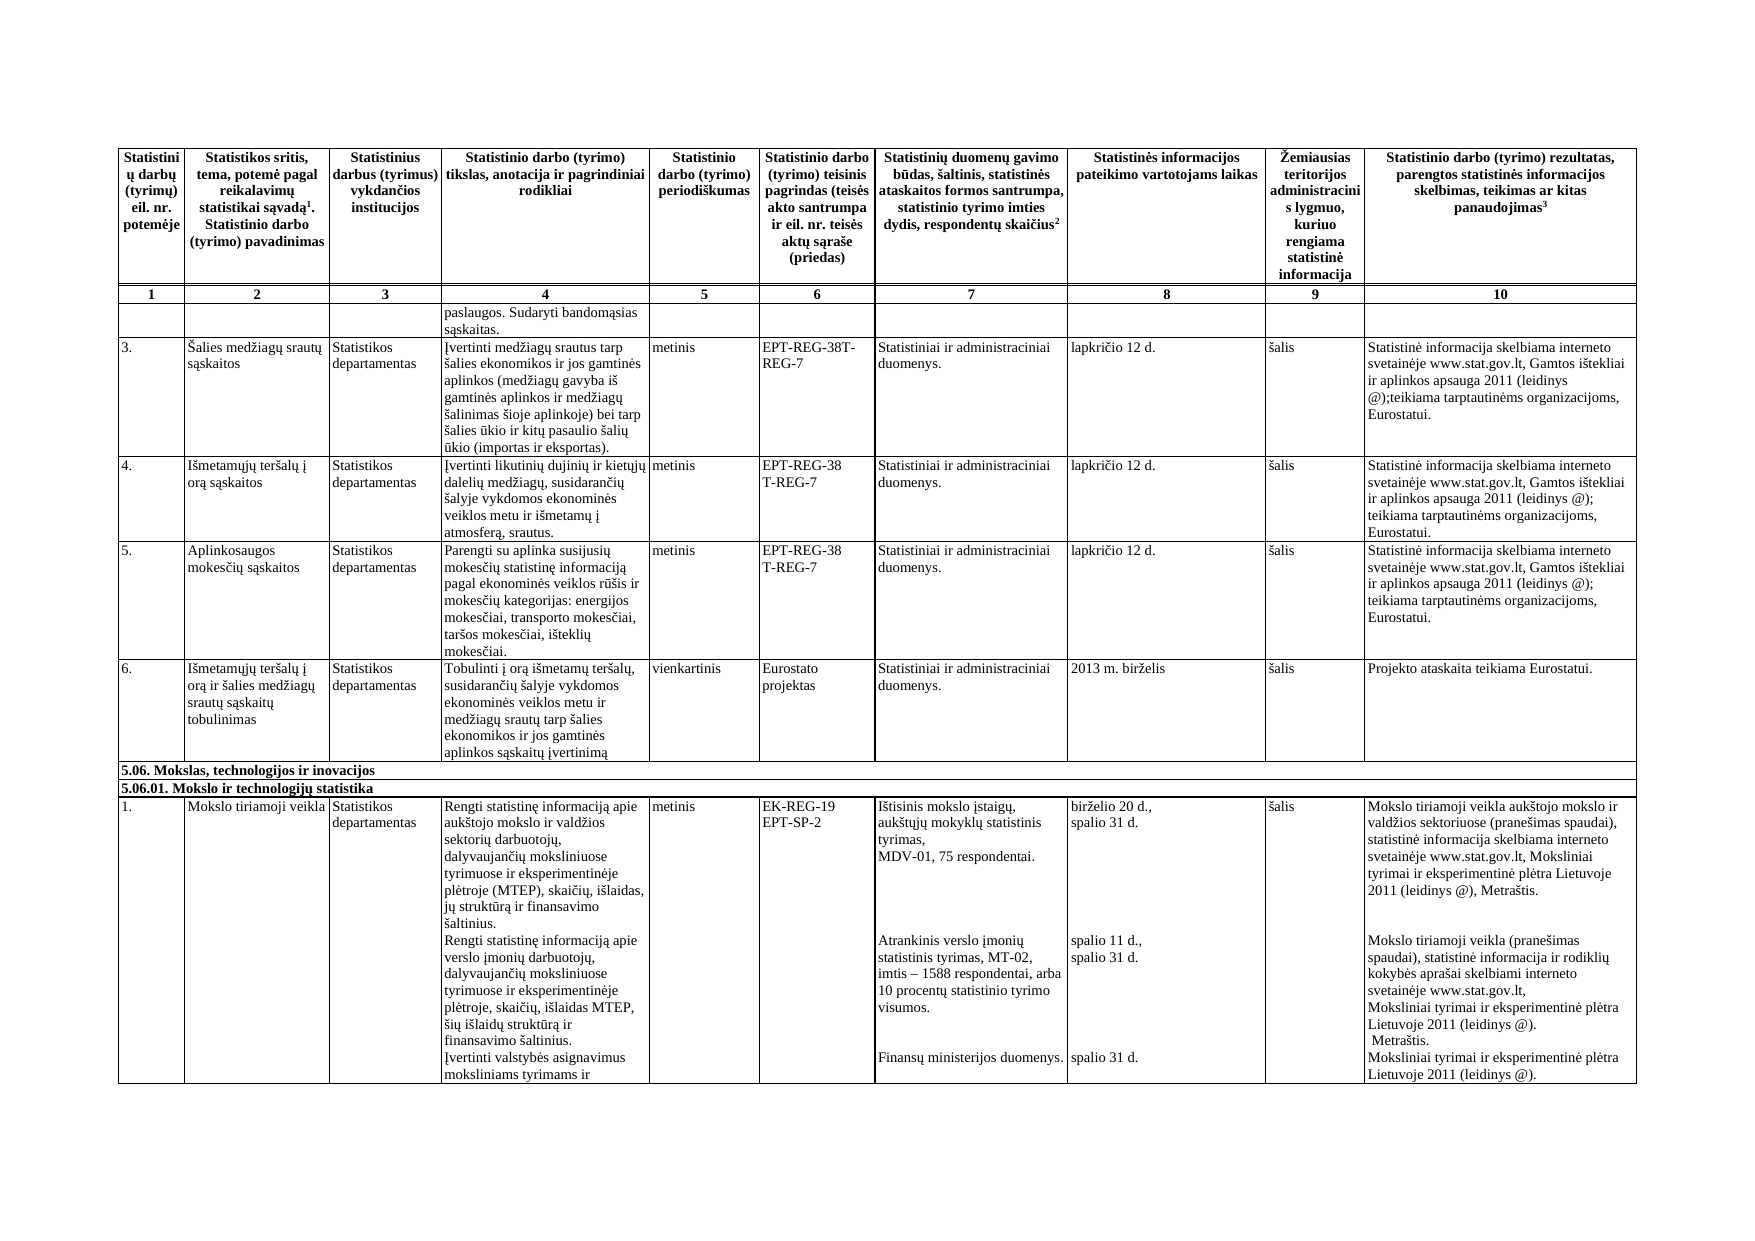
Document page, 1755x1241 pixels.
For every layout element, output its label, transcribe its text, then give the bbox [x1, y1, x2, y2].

table_cell lapkričio 12 d. [1068, 338, 1265, 456]
table_cell Statistikos departamentas [330, 457, 441, 541]
table_cell 5.06.01. Mokslo ir technologijų statistika [119, 780, 1636, 796]
table_cell 8 [1068, 286, 1265, 303]
table_cell Tobulinti į orą išmetamų teršalų, susidarančių šalyje vykdomos ekonominės veiklos metu ir medžiagų srautų tarp šalies ekonomikos ir jos gamtinės aplinkos sąskaitų įvertinimą [442, 660, 649, 761]
table_cell Šalies medžiagų srautų sąskaitos [185, 338, 329, 456]
table_cell [650, 304, 759, 337]
table_header Statistinių duomenų gavimo būdas, šaltinis, statistinės ataskaitos formos santrumpa, statistinio tyrimo imties dydis, respondentų skaičius2 [876, 149, 1067, 283]
table_cell Išmetamųjų teršalų į orą ir šalies medžiagų srautų sąskaitų tobulinimas [185, 660, 329, 761]
table_header Žemiausias teritorijos administracinis lygmuo, kuriuo rengiama statistinė informacija [1266, 149, 1364, 283]
table_cell metinis [650, 457, 759, 541]
table_cell EPT-REG-38 T-REG-7 [760, 542, 874, 659]
table_cell Finansų ministerijos duomenys. [876, 1049, 1067, 1082]
table_cell Statistiniai ir administraciniai duomenys. [876, 338, 1067, 456]
table_cell [760, 304, 874, 337]
table_cell Mokslo tiriamoji veikla aukštojo mokslo ir valdžios sektoriuose (pranešimas spaudai), statistinė informacija skelbiama interneto svetainėje www.stat.gov.lt, Moksliniai tyrimai ir eksperimentinė plėtra Lietuvoje 2011 (leidinys @), Metraštis. [1365, 798, 1636, 932]
table_cell 3 [330, 286, 441, 303]
table_cell 5 [650, 286, 759, 303]
table_cell [330, 932, 441, 1049]
table_cell 5.06. Mokslas, technologijos ir inovacijos [119, 762, 1636, 778]
table_cell 2013 m. birželis [1068, 660, 1265, 761]
table_cell Įvertinti medžiagų srautus tarp šalies ekonomikos ir jos gamtinės aplinkos (medžiagų gavyba iš gamtinės aplinkos ir medžiagų šalinimas šioje aplinkoje) bei tarp šalies ūkio ir kitų pasaulio šalių ūkio (importas ir eksportas). [442, 338, 649, 456]
table_cell Statistiniai ir administraciniai duomenys. [876, 457, 1067, 541]
table_cell [760, 1049, 874, 1082]
table_cell [1266, 1049, 1364, 1082]
table_cell [1266, 304, 1364, 337]
table_cell Atrankinis verslo įmonių statistinis tyrimas, MT-02, imtis – 1588 respondentai, arba 10 procentų statistinio tyrimo visumos. [876, 932, 1067, 1049]
table_cell Statistikos departamentas [330, 542, 441, 659]
table_cell [330, 304, 441, 337]
table_cell metinis [650, 338, 759, 456]
table_cell [185, 304, 329, 337]
table_cell [185, 1049, 329, 1082]
table_header Statistinius darbus (tyrimus) vykdančios institucijos [330, 149, 441, 283]
table_cell Išmetamųjų teršalų į orą sąskaitos [185, 457, 329, 541]
table_cell [1068, 304, 1265, 337]
table_cell Moksliniai tyrimai ir eksperimentinė plėtra Lietuvoje 2011 (leidinys @). [1365, 1049, 1636, 1082]
table_cell metinis [650, 542, 759, 659]
table_cell [119, 304, 184, 337]
table_cell šalis [1266, 542, 1364, 659]
table_cell [119, 932, 184, 1049]
table_header Statistinio darbo (tyrimo) periodiškumas [650, 149, 759, 283]
table_cell Statistinė informacija skelbiama interneto svetainėje www.stat.gov.lt, Gamtos ištekliai ir aplinkos apsauga 2011 (leidinys @); teikiama tarptautinėms organizacijoms, Eurostatui. [1365, 542, 1636, 659]
table_header Statistinio darbo (tyrimo) teisinis pagrindas (teisės akto santrumpa ir eil. nr. teisės aktų sąraše (priedas) [760, 149, 874, 283]
table_cell Projekto ataskaita teikiama Eurostatui. [1365, 660, 1636, 761]
table_cell šalis [1266, 798, 1364, 932]
table_cell [119, 1049, 184, 1082]
table_cell Ištisinis mokslo įstaigų, aukštųjų mokyklų statistinis tyrimas, MDV-01, 75 respondentai. [876, 798, 1067, 932]
table_cell metinis [650, 798, 759, 932]
table_cell Statistikos departamentas [330, 798, 441, 932]
table_cell Statistinė informacija skelbiama interneto svetainėje www.stat.gov.lt, Gamtos ištekliai ir aplinkos apsauga 2011 (leidinys @); teikiama tarptautinėms organizacijoms, Eurostatui. [1365, 457, 1636, 541]
table_cell [1365, 304, 1636, 337]
table_cell Statistiniai ir administraciniai duomenys. [876, 660, 1067, 761]
table_cell EK-REG-19 EPT-SP-2 [760, 798, 874, 932]
table_cell šalis [1266, 338, 1364, 456]
table_cell [330, 1049, 441, 1082]
table_cell [185, 932, 329, 1049]
table_header Statistinių darbų (tyrimų) eil. nr. potemėje [119, 149, 184, 283]
table_cell birželio 20 d., spalio 31 d. [1068, 798, 1265, 932]
table_cell Mokslo tiriamoji veikla [185, 798, 329, 932]
table_cell 1. [119, 798, 184, 932]
table_cell šalis [1266, 660, 1364, 761]
table_cell Rengti statistinę informaciją apie verslo įmonių darbuotojų, dalyvaujančių moksliniuose tyrimuose ir eksperimentinėje plėtroje, skaičių, išlaidas MTEP, šių išlaidų struktūrą ir finansavimo šaltinius. [442, 932, 649, 1049]
table_cell Rengti statistinę informaciją apie aukštojo mokslo ir valdžios sektorių darbuotojų, dalyvaujančių moksliniuose tyrimuose ir eksperimentinėje plėtroje (MTEP), skaičių, išlaidas, jų struktūrą ir finansavimo šaltinius. [442, 798, 649, 932]
table_cell spalio 31 d. [1068, 1049, 1265, 1082]
table_cell EPT-REG-38T-REG-7 [760, 338, 874, 456]
table_cell [650, 1049, 759, 1082]
table_header Statistinio darbo (tyrimo) rezultatas, parengtos statistinės informacijos skelbimas, teikimas ar kitas panaudojimas3 [1365, 149, 1636, 283]
table_cell lapkričio 12 d. [1068, 542, 1265, 659]
table_cell EPT-REG-38 T-REG-7 [760, 457, 874, 541]
table_cell Įvertinti likutinių dujinių ir kietųjų dalelių medžiagų, susidarančių šalyje vykdomos ekonominės veiklos metu ir išmetamų į atmosferą, srautus. [442, 457, 649, 541]
table_header Statistinio darbo (tyrimo) tikslas, anotacija ir pagrindiniai rodikliai [442, 149, 649, 283]
table_cell Mokslo tiriamoji veikla (pranešimas spaudai), statistinė informacija ir rodiklių kokybės aprašai skelbiami interneto svetainėje www.stat.gov.lt, Moksliniai tyrimai ir eksperimentinė plėtra Lietuvoje 2011 (leidinys @). Metraštis. [1365, 932, 1636, 1049]
table_cell Statistinė informacija skelbiama interneto svetainėje www.stat.gov.lt, Gamtos ištekliai ir aplinkos apsauga 2011 (leidinys @);teikiama tarptautinėms organizacijoms, Eurostatui. [1365, 338, 1636, 456]
table_cell Aplinkosaugos mokesčių sąskaitos [185, 542, 329, 659]
table_cell Statistikos departamentas [330, 660, 441, 761]
table_cell Eurostato projektas [760, 660, 874, 761]
table_cell Statistiniai ir administraciniai duomenys. [876, 542, 1067, 659]
table_cell 10 [1365, 286, 1636, 303]
table_cell [650, 932, 759, 1049]
table_cell 6 [760, 286, 874, 303]
table_cell [1266, 932, 1364, 1049]
table_cell šalis [1266, 457, 1364, 541]
table_cell [760, 932, 874, 1049]
table_cell lapkričio 12 d. [1068, 457, 1265, 541]
table_cell 1 [119, 286, 184, 303]
table_header Statistinės informacijos pateikimo vartotojams laikas [1068, 149, 1265, 283]
table_cell 9 [1266, 286, 1364, 303]
table_cell 6. [119, 660, 184, 761]
table_cell spalio 11 d., spalio 31 d. [1068, 932, 1265, 1049]
table_cell [876, 304, 1067, 337]
table_header Statistikos sritis, tema, potemė pagal reikalavimų statistikai sąvadą1. Statistinio darbo (tyrimo) pavadinimas [185, 149, 329, 283]
table_cell paslaugos. Sudaryti bandomąsias sąskaitas. [442, 304, 649, 337]
table_cell Įvertinti valstybės asignavimus moksliniams tyrimams ir [442, 1049, 649, 1082]
table_cell 5. [119, 542, 184, 659]
table_cell 3. [119, 338, 184, 456]
table_cell 4. [119, 457, 184, 541]
table_cell 4 [442, 286, 649, 303]
table_cell vienkartinis [650, 660, 759, 761]
table_cell Parengti su aplinka susijusių mokesčių statistinę informaciją pagal ekonominės veiklos rūšis ir mokesčių kategorijas: energijos mokesčiai, transporto mokesčiai, taršos mokesčiai, išteklių mokesčiai. [442, 542, 649, 659]
table_cell 2 [185, 286, 329, 303]
table_cell 7 [876, 286, 1067, 303]
table_cell Statistikos departamentas [330, 338, 441, 456]
